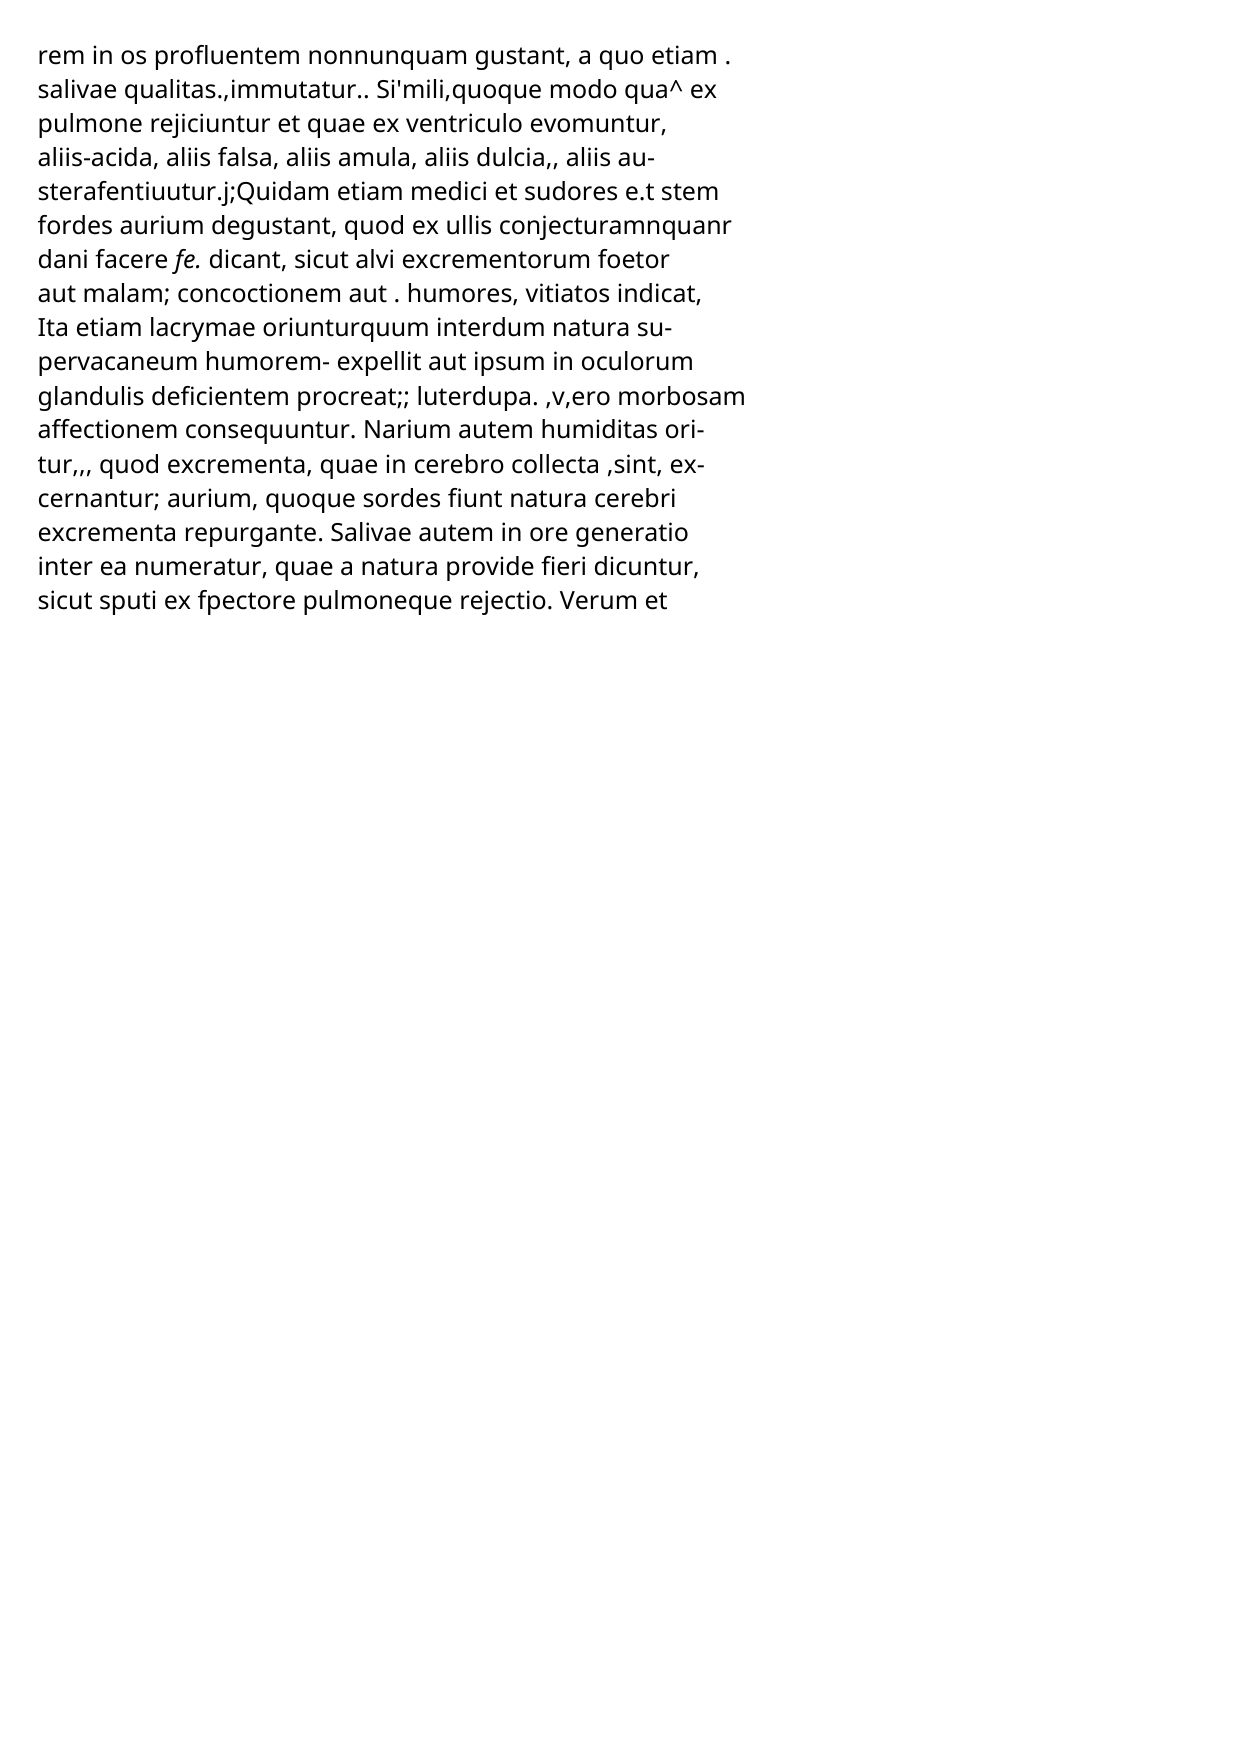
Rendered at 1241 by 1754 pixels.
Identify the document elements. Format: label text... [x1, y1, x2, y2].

text rem in os profluentem nonnunquam gustant, a quo etiam . salivae qualitas.,immutatur.. Si'mili,quoque modo qua^ ex pulmone rejiciuntur et quae ex ventriculo evomuntur, aliis-acida, aliis falsa, aliis amula, aliis dulcia,, aliis au- sterafentiuutur.j;Quidam etiam medici et sudores e.t stem fordes aurium degustant, quod ex ullis conjecturamnquanr dani facere fe. dicant, sicut alvi excrementorum foetor aut malam; concoctionem aut . humores, vitiatos indicat, Ita etiam lacrymae oriunturquum interdum natura su- pervacaneum humorem- expellit aut ipsum in oculorum glandulis deficientem procreat;; luterdupa. ,v,ero morbosam affectionem consequuntur. Narium autem humiditas ori- tur,,, quod excrementa, quae in cerebro collecta ,sint, ex- cernantur; aurium, quoque sordes fiunt natura cerebri excrementa repurgante. Salivae autem in ore generatio inter ea numeratur, quae a natura provide fieri dicuntur, sicut sputi ex fpectore pulmoneque rejectio. Verum et [37, 37, 1203, 617]
